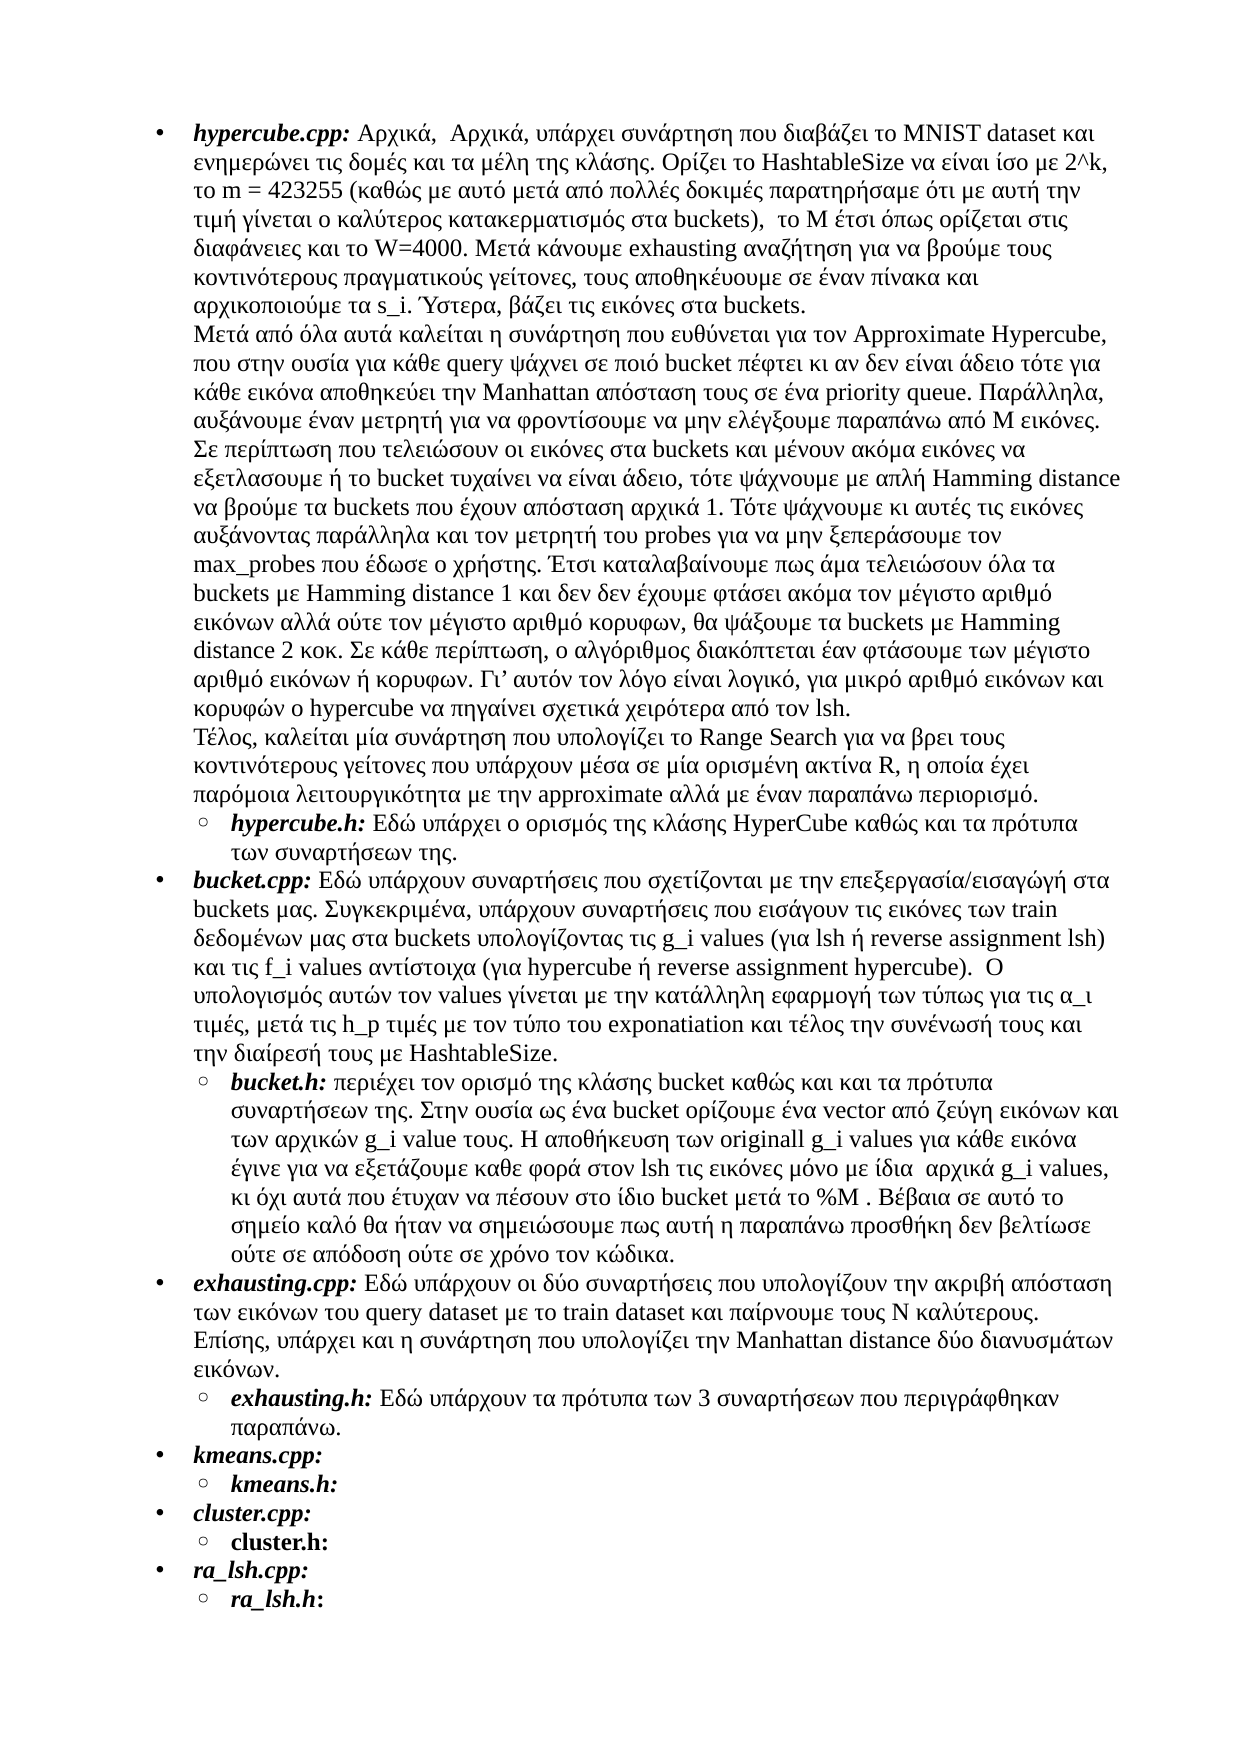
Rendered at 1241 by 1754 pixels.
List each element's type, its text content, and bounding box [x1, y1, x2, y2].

list bucket.h: περιέχει τον ορισμό της κλάσης bucket καθώς και και τα πρότυπα συναρτήσεων της. Στην ουσία ως ένα bucket ορίζουμε ένα vector από ζεύγη εικόνων και των αρχικών g_i value τους. Η αποθήκευση των originall g_i values για κάθε εικόνα έγινε για να εξετάζουμε καθε φορά στον lsh τις εικόνες μόνο με ίδια αρχικά g_i values, κι όχι αυτά που έτυχαν να πέσουν στο ίδιο bucket μετά το %Μ . Βέβαια σε αυτό το σημείο καλό θα ήταν να σημειώσουμε πως αυτή η παραπάνω προσθήκη δεν βελτίωσε ούτε σε απόδοση ούτε σε χρόνο τον κώδικα. [193, 1067, 1122, 1268]
list exhausting.cpp: Eδώ υπάρχουν οι δύο συναρτήσεις που υπολογίζουν την ακριβή απόσταση των εικόνων του query dataset με το train dataset και παίρνουμε τους Ν καλύτερους. Επίσης, υπάρχει και η συνάρτηση που υπολογίζει την Manhattan distance δύο διανυσμάτων εικόνων. [156, 1268, 1122, 1383]
list ra_lsh.cpp: [156, 1556, 1122, 1584]
list ra_lsh.h: [193, 1584, 1122, 1613]
list hypercube.h: Eδώ υπάρχει ο ορισμός της κλάσης HyperCube καθώς και τα πρότυπα των συναρτήσεων της. [193, 808, 1122, 866]
list hypercube.cpp: Αρχικά, Αρχικά, υπάρχει συνάρτηση που διαβάζει το MNIST dataset και ενημερώνει τις δομές και τα μέλη της κλάσης. Ορίζει το HashtableSize να είναι ίσο με 2^k, τo m = 423255 (καθώς με αυτό μετά από πολλές δοκιμές παρατηρήσαμε ότι με αυτή την τιμή γίνεται ο καλύτερος κατακερματισμός στα buckets), το Μ έτσι όπως ορίζεται στις διαφάνειες και το W=4000. Μετά κάνουμε exhausting αναζήτηση για να βρούμε τους κοντινότερους πραγματικούς γείτονες, τους αποθηκέυουμε σε έναν πίνακα και αρχικοποιούμε τα s_i. Ύστερα, βάζει τις εικόνες στα buckets. [156, 118, 1122, 319]
list exhausting.h: Eδώ υπάρχουν τα πρότυπα των 3 συναρτήσεων που περιγράφθηκαν παραπάνω. [193, 1383, 1122, 1441]
list kmeans.cpp: [156, 1441, 1122, 1469]
list Τέλος, καλείται μία συνάρτηση που υπολογίζει το Range Search για να βρει τους κοντινότερους γείτονες που υπάρχουν μέσα σε μία ορισμένη ακτίνα R, η οποία έχει παρόμοια λειτουργικότητα με την approximate αλλά με έναν παραπάνω περιορισμό. [156, 722, 1122, 808]
list cluster.h: [193, 1527, 1122, 1556]
list Μετά από όλα αυτά καλείται η συνάρτηση που ευθύνεται για τον Approximate Hypercube, που στην ουσία για κάθε query ψάχνει σε ποιό bucket πέφτει κι αν δεν είναι άδειο τότε για κάθε εικόνα αποθηκεύει την Manhattan απόσταση τους σε ένα priority queue. Παράλληλα, αυξάνουμε έναν μετρητή για να φροντίσουμε να μην ελέγξουμε παραπάνω από Μ εικόνες. Σε περίπτωση που τελειώσουν οι εικόνες στα buckets και μένουν ακόμα εικόνες να εξετλασουμε ή το bucket τυχαίνει να είναι άδειο, τότε ψάχνουμε με απλή Hamming distance να βρούμε τα buckets που έχουν απόσταση αρχικά 1. Τότε ψάχνουμε κι αυτές τις εικόνες αυξάνοντας παράλληλα και τον μετρητή του probes για να μην ξεπεράσουμε τον max_probes που έδωσε ο χρήστης. Έτσι καταλαβαίνουμε πως άμα τελειώσουν όλα τα buckets με Hamming distance 1 και δεν δεν έχουμε φτάσει ακόμα τον μέγιστο αριθμό εικόνων αλλά ούτε τον μέγιστο αριθμό κορυφων, θα ψάξουμε τα buckets με Hamming distance 2 κοκ. Σε κάθε περίπτωση, ο αλγόριθμος διακόπτεται έαν φτάσουμε των μέγιστο αριθμό εικόνων ή κορυφων. Γι’ αυτόν τον λόγο είναι λογικό, για μικρό αριθμό εικόνων και κορυφών ο hypercube να πηγαίνει σχετικά χειρότερα από τον lsh. [156, 319, 1122, 722]
list kmeans.h: [193, 1469, 1122, 1498]
list bucket.cpp: Εδώ υπάρχουν συναρτήσεις που σχετίζονται με την επεξεργασία/εισαγώγή στα buckets μας. Συγκεκριμένα, υπάρχουν συναρτήσεις που εισάγουν τις εικόνες των train δεδομένων μας στα buckets υπολογίζοντας τις g_i values (για lsh ή reverse assignment lsh) και τις f_i values αντίστοιχα (για hypercube ή reverse assignment hypercube). O υπολογισμός αυτών τον values γίνεται με την κατάλληλη εφαρμογή των τύπως για τις α_ι τιμές, μετά τις h_p τιμές με τον τύπο του exponatiation και τέλος την συνένωσή τους και την διαίρεσή τους με HashtableSize. [156, 866, 1122, 1067]
list cluster.cpp: [156, 1498, 1122, 1527]
